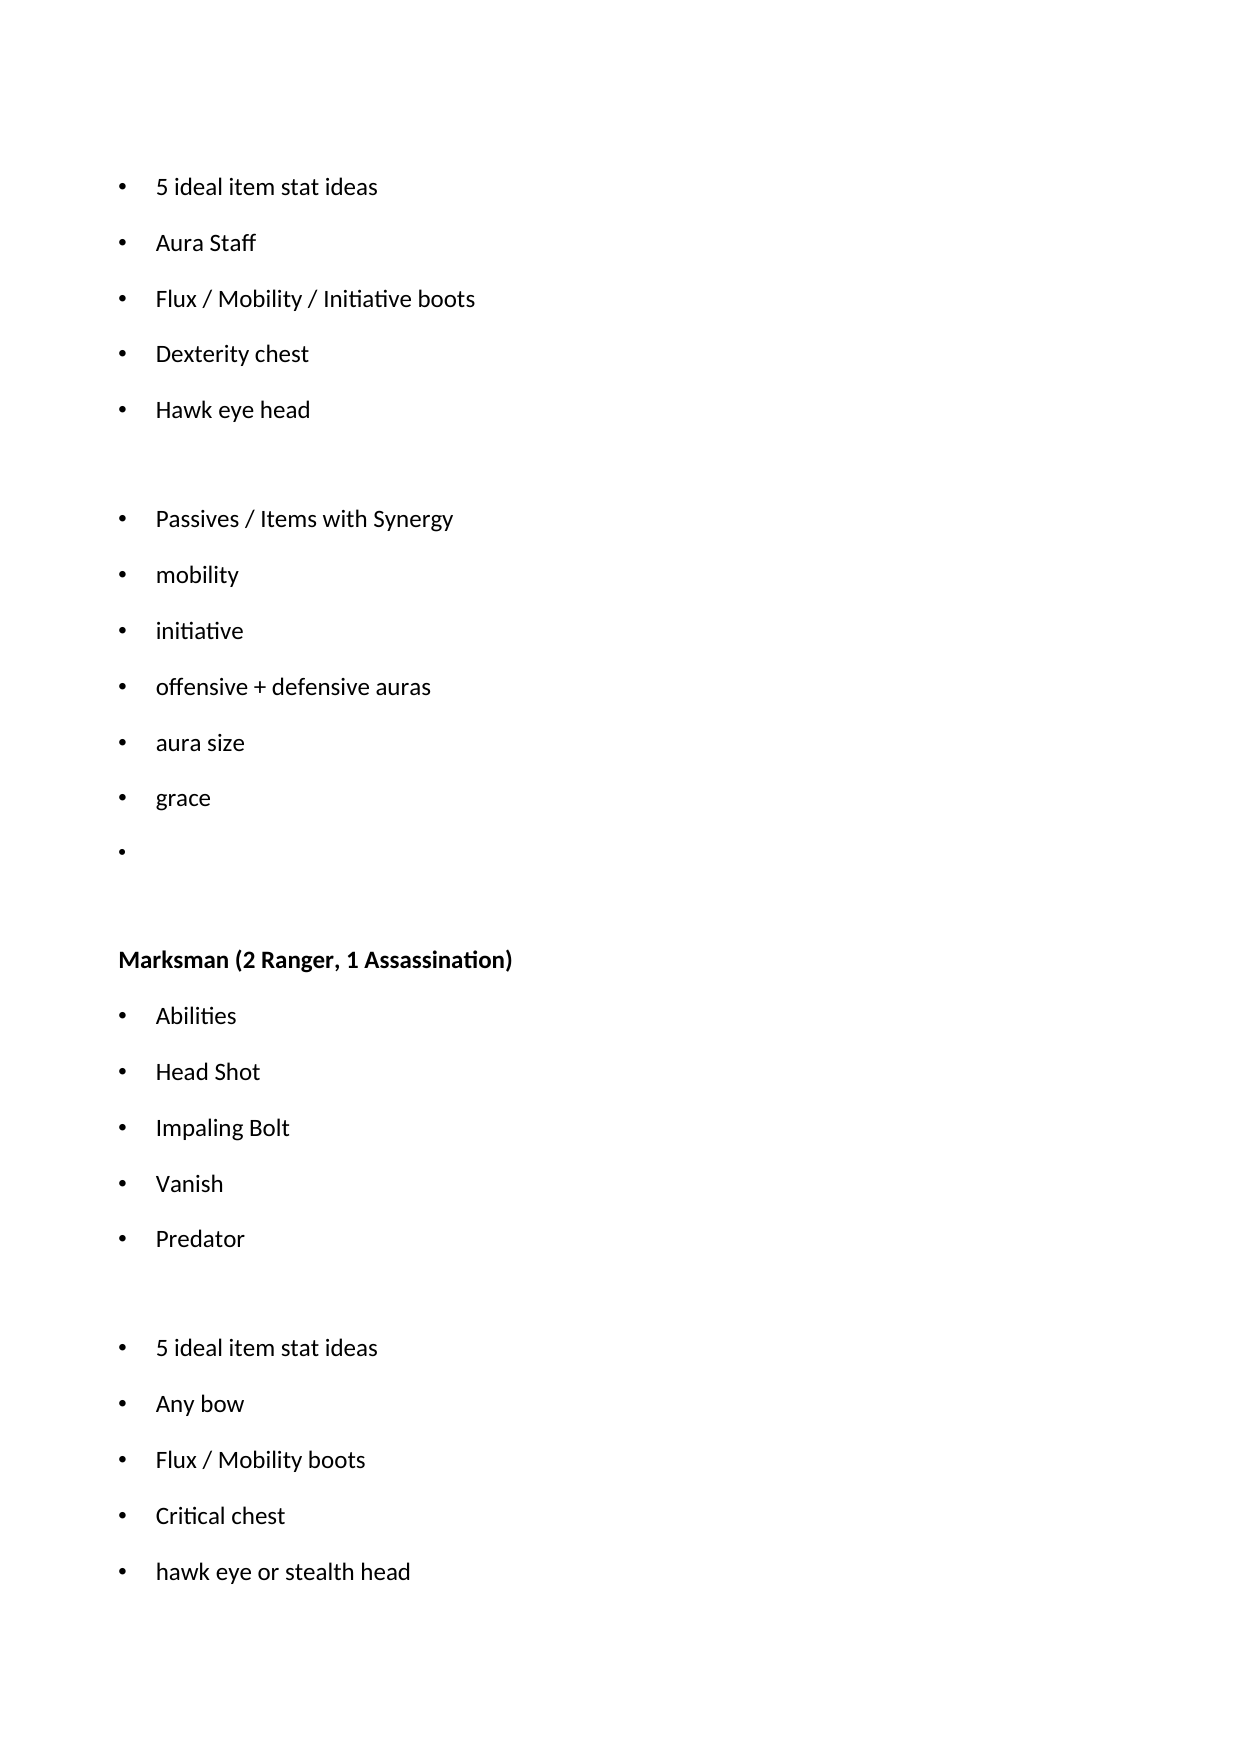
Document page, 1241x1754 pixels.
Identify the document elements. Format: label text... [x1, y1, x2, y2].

list Aura Staff [81, 227, 1122, 257]
list Flux / Mobility / Initiative boots [81, 283, 1122, 313]
list grace [81, 782, 1122, 813]
list 5 ideal item stat ideas [81, 171, 1122, 202]
list Any bow [81, 1388, 1122, 1419]
list Flux / Mobility boots [81, 1444, 1122, 1474]
text Marksman (2 Ranger, 1 Assassination) [118, 944, 1122, 975]
list Head Shot [81, 1056, 1122, 1087]
list 5 ideal item stat ideas [81, 1332, 1122, 1363]
list mobility [81, 559, 1122, 590]
list Dexterity chest [81, 339, 1122, 369]
list Passives / Items with Synergy [81, 503, 1122, 534]
list initiative [81, 615, 1122, 646]
list Vanish [81, 1168, 1122, 1198]
list aura size [81, 727, 1122, 757]
list offensive + defensive auras [81, 671, 1122, 701]
list Impaling Bolt [81, 1112, 1122, 1142]
list hawk eye or stealth head [81, 1556, 1122, 1586]
list Predator [81, 1223, 1122, 1254]
list Hawk eye head [81, 394, 1122, 425]
list Critical chest [81, 1500, 1122, 1530]
list Abilities [81, 1000, 1122, 1031]
